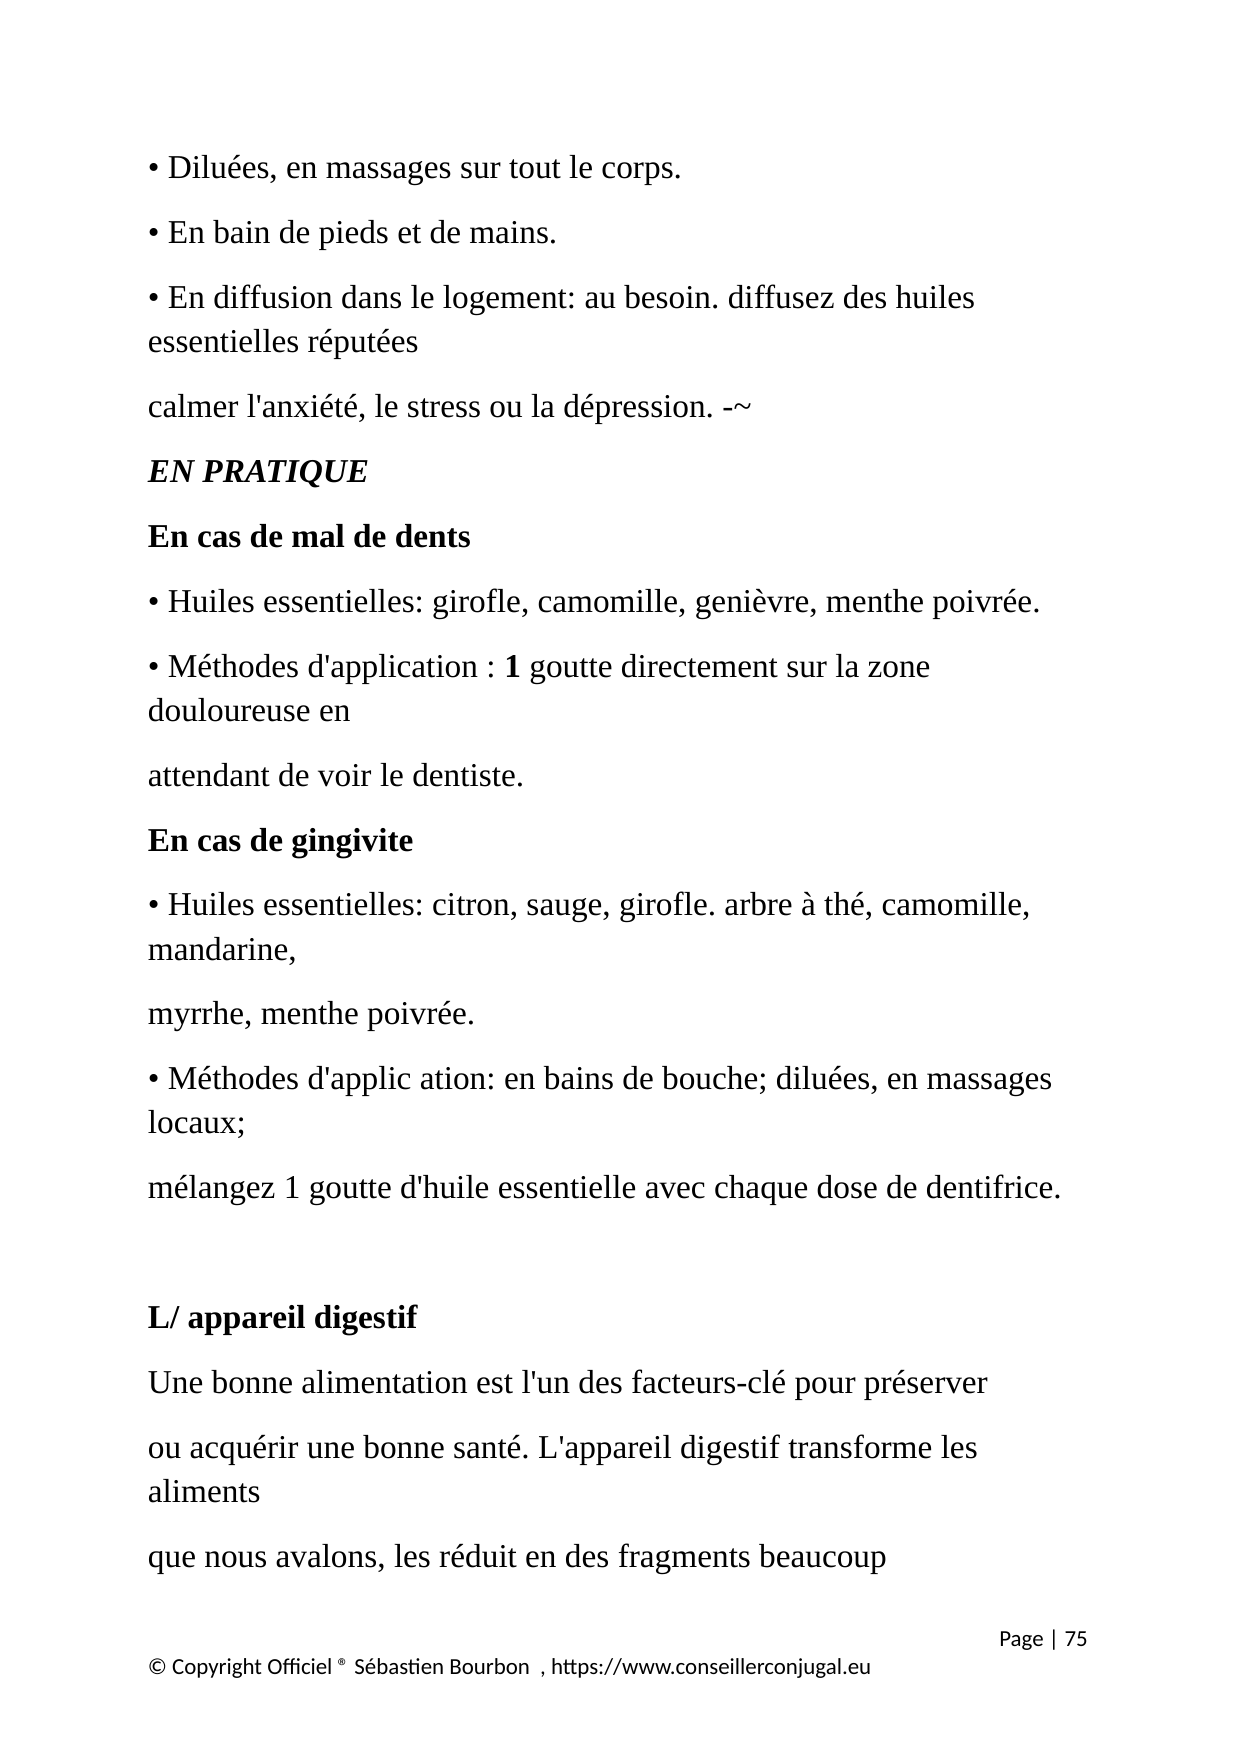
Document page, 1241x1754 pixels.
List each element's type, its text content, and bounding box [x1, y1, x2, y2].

text • Huiles essentielles: citron, sauge, girofle. arbre à thé, camomille, mandarine, [148, 885, 1093, 967]
text • Huiles essentielles: girofle, camomille, genièvre, menthe poivrée. [148, 581, 1093, 619]
text • Méthodes d'applic ation: en bains de bouche; diluées, en massages locaux; [148, 1058, 1093, 1141]
text calmer l'anxiété, le stress ou la dépression. -~ [148, 386, 1093, 425]
text • Méthodes d'application : 1 goutte directement sur la zone douloureuse en [148, 646, 1093, 728]
text mélangez 1 goutte d'huile essentielle avec chaque dose de dentifrice. [148, 1167, 1093, 1206]
text L/ appareil digestif [148, 1297, 1093, 1336]
text • En diffusion dans le logement: au besoin. diffusez des huiles essentielles réputées [148, 277, 1093, 360]
text • Diluées, en massages sur tout le corps. [148, 148, 1093, 186]
text ou acquérir une bonne santé. L'appareil digestif transforme les aliments [148, 1427, 1093, 1509]
text attendant de voir le dentiste. [148, 755, 1093, 793]
text que nous avalons, les réduit en des fragments beaucoup [148, 1536, 1093, 1574]
text En cas de gingivite [148, 820, 1093, 858]
text myrrhe, menthe poivrée. [148, 994, 1093, 1032]
text Une bonne alimentation est l'un des facteurs-clé pour préserver [148, 1362, 1093, 1401]
text En cas de mal de dents [148, 516, 1093, 554]
text EN PRATIQUE [148, 451, 1093, 489]
text • En bain de pieds et de mains. [148, 212, 1093, 251]
